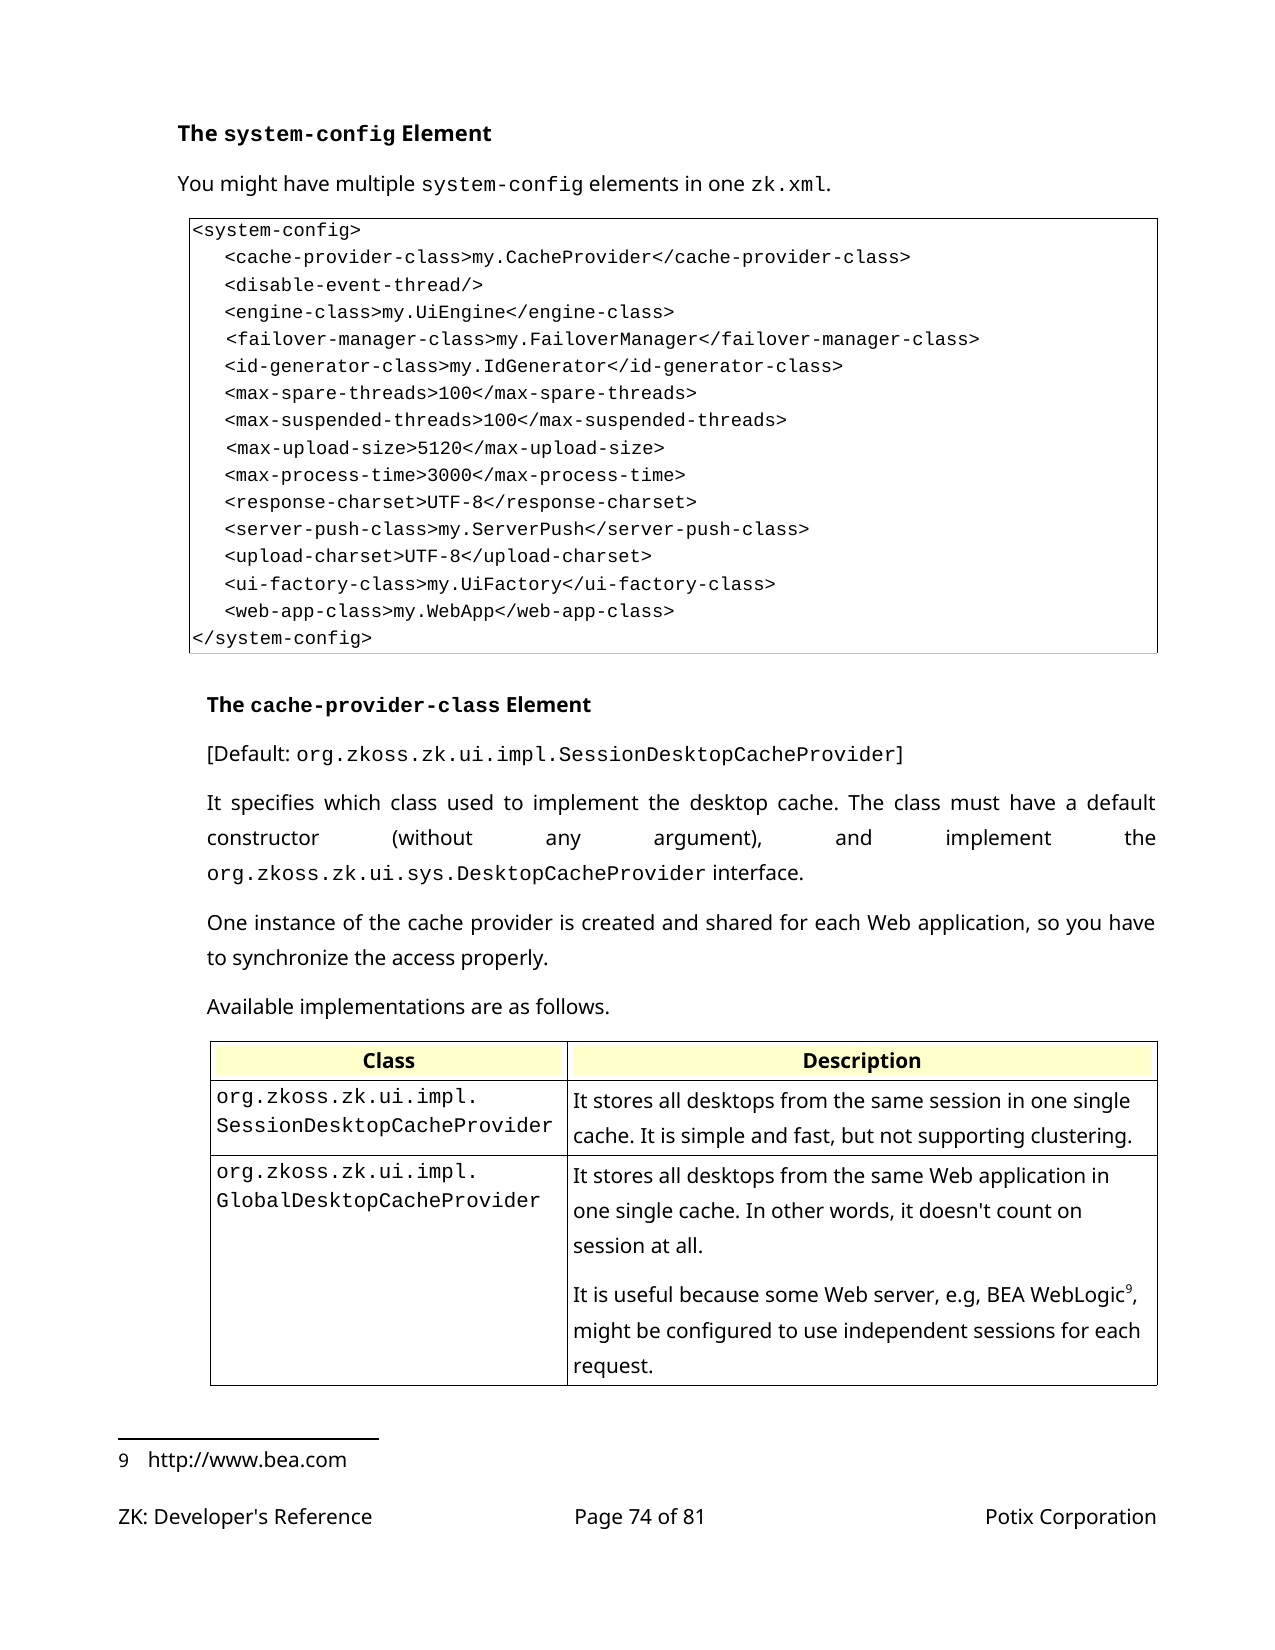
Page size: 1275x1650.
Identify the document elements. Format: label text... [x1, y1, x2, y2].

text <failover-manager-class>my.FailoverManager</failover-manager-class> [190, 327, 1157, 351]
text <upload-charset>UTF-8</upload-charset> [190, 544, 1157, 568]
table_cell org.zkoss.zk.ui.impl. GlobalDesktopCacheProvider [211, 1156, 567, 1385]
table_cell It stores all desktops from the same Web application in one single cache. In other words, it doesn't count on session at all. It is useful because some Web server, e.g, BEA WebLogic, might be configured to use independent sessions for each request. [568, 1156, 1157, 1385]
subtitle The cache-provider-class Element [207, 690, 1157, 718]
text <ui-factory-class>my.UiFactory</ui-factory-class> [190, 571, 1157, 596]
subtitle The system-config Element [177, 118, 1157, 148]
text <max-spare-threads>100</max-spare-threads> [190, 381, 1157, 405]
table_header Class [211, 1042, 567, 1080]
text </system-config> [190, 626, 1157, 653]
text It specifies which class used to implement the desktop cache. The class must have a default constructor (without any argument), and implement the org.zkoss.zk.ui.sys.DesktopCacheProvider interface. [207, 788, 1157, 887]
text <max-upload-size>5120</max-upload-size> [190, 436, 1157, 460]
text <engine-class>my.UiEngine</engine-class> [190, 299, 1157, 324]
text <response-charset>UTF-8</response-charset> [190, 490, 1157, 514]
text <max-process-time>3000</max-process-time> [190, 463, 1157, 487]
text [Default: org.zkoss.zk.ui.impl.SessionDesktopCacheProvider] [207, 739, 1157, 767]
table_cell It stores all desktops from the same session in one single cache. It is simple and fast, but not supporting clustering. [568, 1081, 1157, 1155]
text <system-config> [190, 219, 1157, 242]
text <web-app-class>my.WebApp</web-app-class> [190, 599, 1157, 623]
table_cell org.zkoss.zk.ui.impl. SessionDesktopCacheProvider [211, 1081, 567, 1155]
text One instance of the cache provider is created and shared for each Web application, so you have to synchronize the access properly. [207, 908, 1157, 971]
table_header Description [568, 1042, 1157, 1080]
text Available implementations are as follows. [207, 992, 1157, 1020]
text <id-generator-class>my.IdGenerator</id-generator-class> [190, 354, 1157, 378]
text <disable-event-thread/> [190, 272, 1157, 297]
text <cache-provider-class>my.CacheProvider</cache-provider-class> [190, 245, 1157, 269]
text <max-suspended-threads>100</max-suspended-threads> [190, 408, 1157, 433]
text <server-push-class>my.ServerPush</server-push-class> [190, 517, 1157, 541]
text You might have multiple system-config elements in one zk.xml. [177, 169, 1157, 197]
